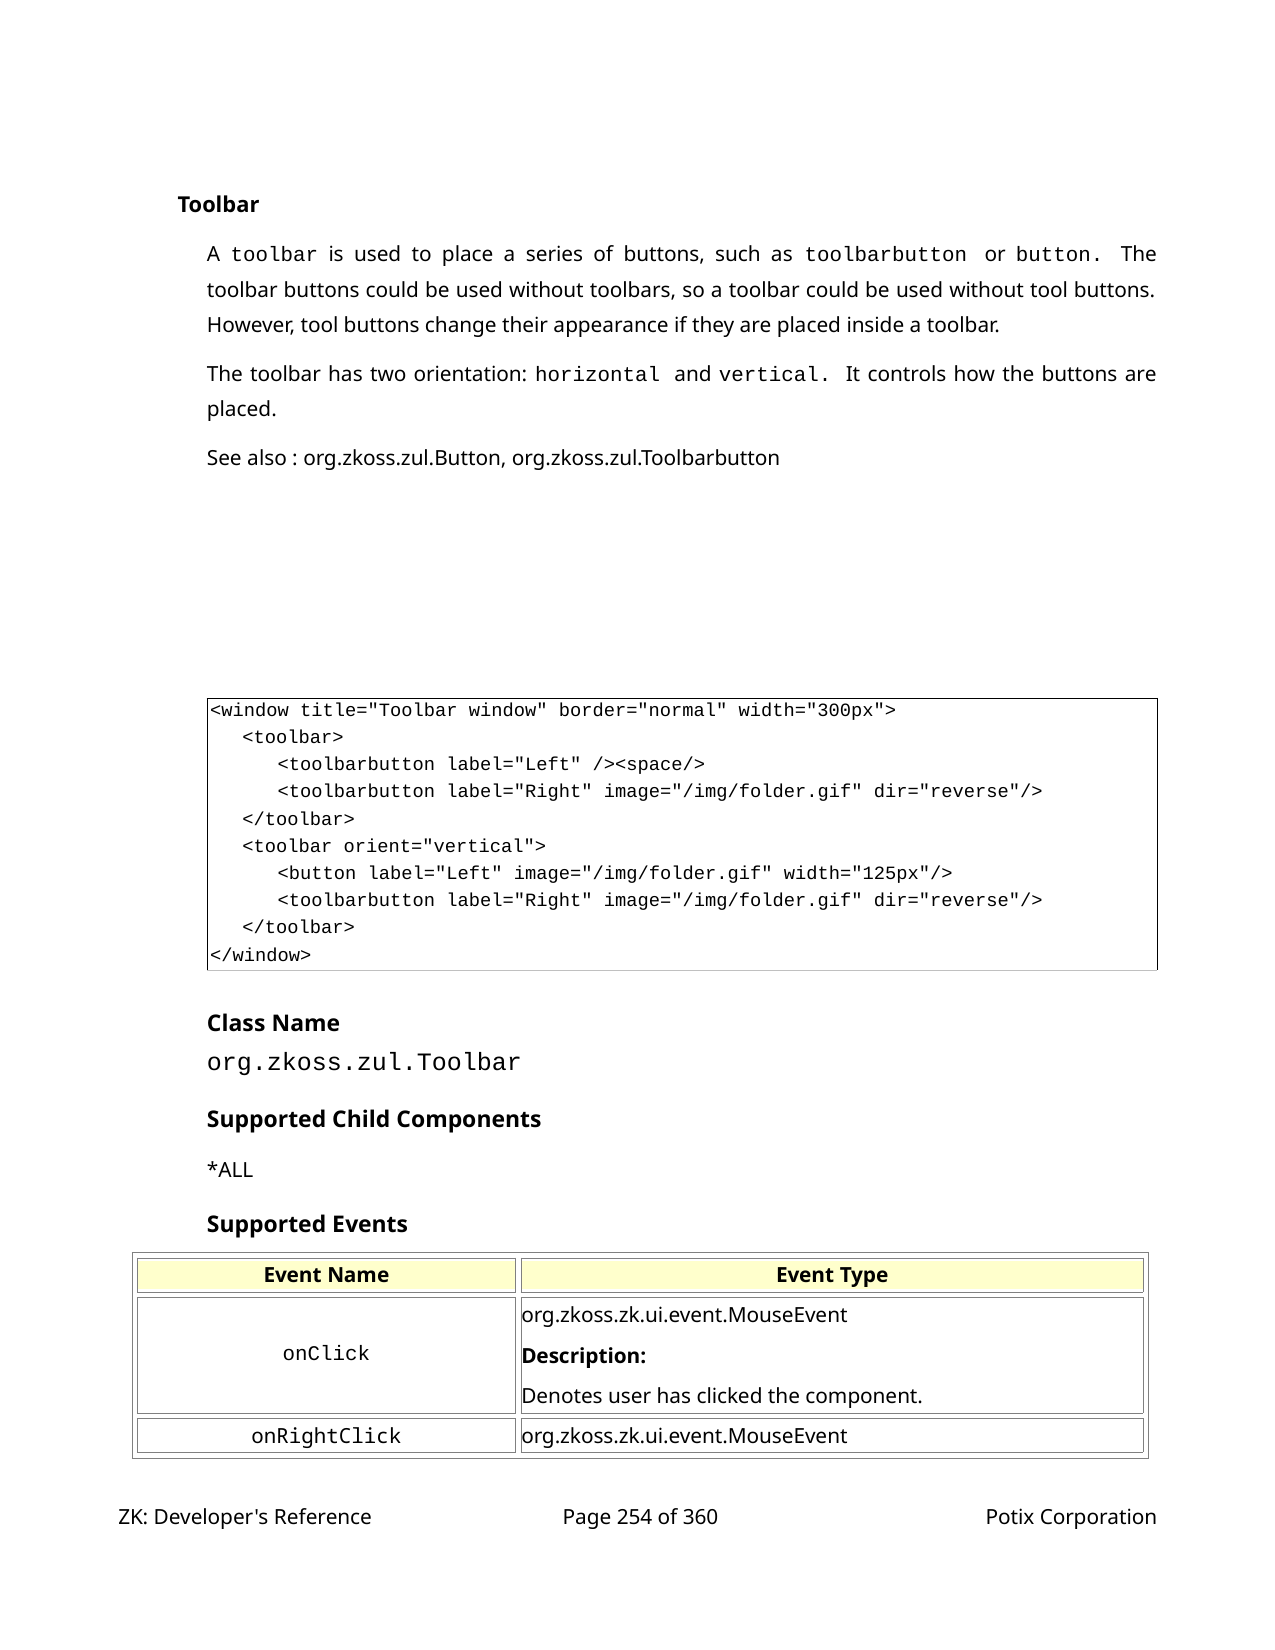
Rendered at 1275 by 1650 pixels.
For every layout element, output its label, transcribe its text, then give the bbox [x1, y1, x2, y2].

text </window> [208, 942, 1157, 970]
table_header Event Type [518, 1253, 1146, 1292]
text <toolbar> [208, 725, 1157, 749]
table_cell org.zkoss.zk.ui.event.MouseEvent Description: Denotes user has clicked the component. [518, 1292, 1146, 1413]
text <toolbar orient="vertical"> [208, 834, 1157, 858]
subtitle Class Name [207, 1006, 1157, 1038]
subtitle Supported Events [207, 1208, 1157, 1240]
table_header Event Name [134, 1253, 518, 1292]
text org.zkoss.zul.Toolbar [207, 1050, 1157, 1078]
text A toolbar is used to place a series of buttons, such as toolbarbutton or button. The toolbar buttons could be used without toolbars, so a toolbar could be used without tool buttons. However, tool buttons change their appearance if they are placed inside a toolbar. [207, 239, 1157, 338]
subtitle Supported Child Components [207, 1103, 1157, 1134]
text *ALL [207, 1155, 1157, 1183]
text <button label="Left" image="/img/folder.gif" width="125px"/> [208, 861, 1157, 885]
table_cell org.zkoss.zk.ui.event.MouseEvent [518, 1413, 1146, 1452]
table_cell onRightClick [134, 1413, 518, 1452]
text See also : org.zkoss.zul.Button, org.zkoss.zul.Toolbarbutton [207, 443, 1157, 472]
subtitle Toolbar [177, 189, 1157, 219]
text <toolbarbutton label="Right" image="/img/folder.gif" dir="reverse"/> [208, 779, 1157, 804]
text The toolbar has two orientation: horizontal and vertical. It controls how the buttons are placed. [207, 359, 1157, 423]
text </toolbar> [208, 915, 1157, 939]
table_cell onClick [134, 1292, 518, 1413]
text </toolbar> [208, 807, 1157, 831]
text <window title="Toolbar window" border="normal" width="300px"> [208, 699, 1157, 722]
text <toolbarbutton label="Left" /><space/> [208, 752, 1157, 776]
text <toolbarbutton label="Right" image="/img/folder.gif" dir="reverse"/> [208, 888, 1157, 912]
